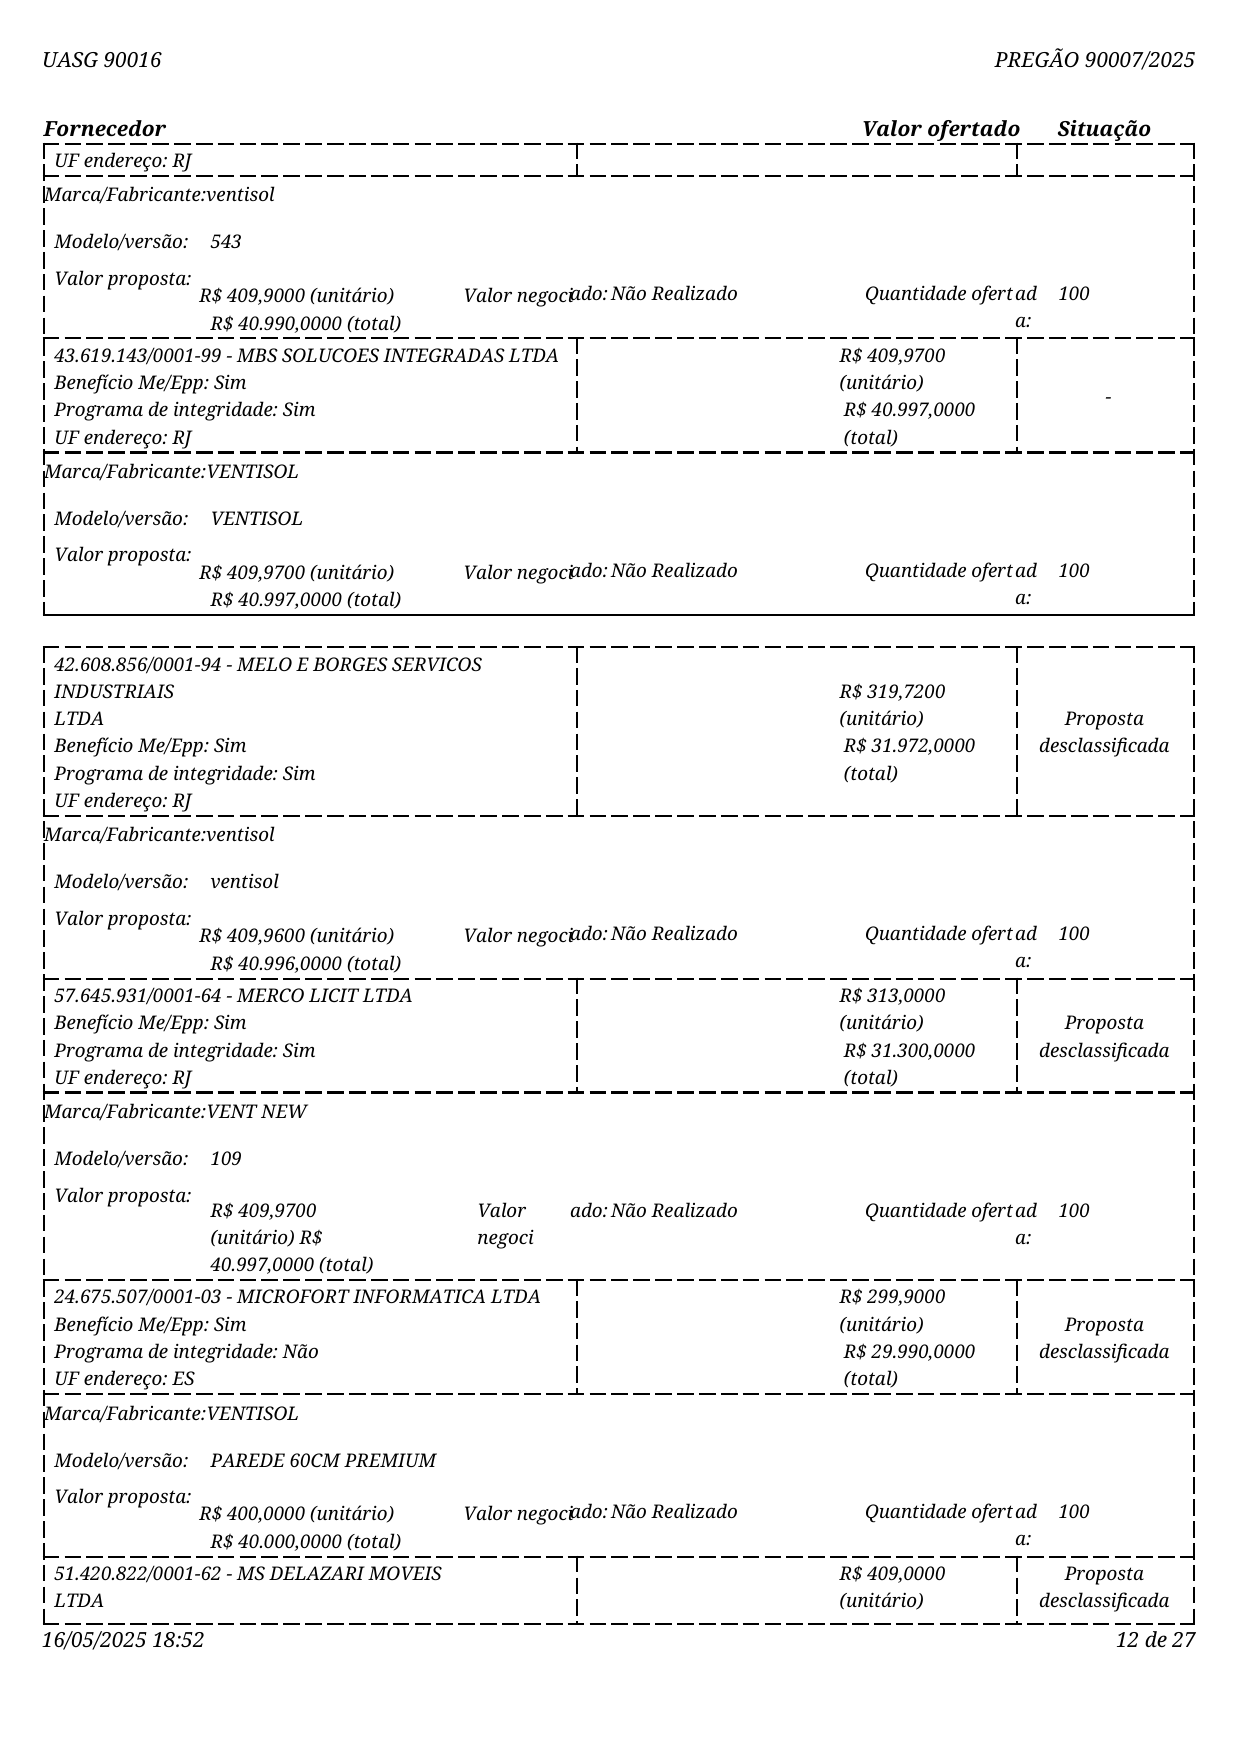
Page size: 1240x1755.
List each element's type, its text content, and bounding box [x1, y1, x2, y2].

table_cell Valor negoci [477, 1192, 577, 1279]
table_cell [1017, 1444, 1194, 1493]
table_cell Quantidade ofert [839, 275, 1017, 337]
table_cell [1101, 503, 1194, 552]
table_cell [1017, 143, 1194, 174]
table_cell [577, 1279, 839, 1393]
table_cell [1017, 1393, 1194, 1444]
table_cell Proposta desclassificada [1017, 1279, 1194, 1393]
table_cell ado: Não Realizado [577, 915, 839, 977]
table_cell 100 [1048, 915, 1194, 977]
table_cell 57.645.931/0001-64 - MERCO LICIT LTDA Benefício Me/Epp: Sim Programa de integridade: Sim UF endereço: RJ [44, 978, 477, 1091]
table_cell 100 [1048, 275, 1194, 337]
table_cell 100 [1048, 552, 1101, 614]
table_cell [577, 226, 839, 275]
table_cell 51.420.822/0001-62 - MS DELAZARI MOVEIS LTDA [44, 1556, 477, 1623]
table_header 42.608.856/0001-94 - MELO E BORGES SERVICOS INDUSTRIAIS LTDA Benefício Me/Epp: Sim Programa de integridade: Sim UF endereço: RJ [44, 646, 577, 815]
table_cell [839, 503, 1017, 552]
table_cell [477, 1143, 577, 1192]
table_cell Modelo/versão: Valor proposta: [44, 226, 199, 337]
table_cell Modelo/versão: Valor proposta: [44, 866, 199, 977]
table_cell ada: [1017, 275, 1048, 337]
table_cell 24.675.507/0001-03 - MICROFORT INFORMATICA LTDA Benefício Me/Epp: Sim Programa de integridade: Não UF endereço: ES [44, 1279, 577, 1393]
table_cell [839, 815, 1017, 866]
table_cell R$ 409,0000 (unitário) [839, 1556, 1017, 1623]
table_cell UF endereço: RJ [44, 143, 577, 174]
table_cell - [1101, 337, 1194, 451]
table_cell [1017, 337, 1101, 451]
table_cell [577, 1556, 839, 1623]
table_cell Proposta desclassificada [1017, 1556, 1194, 1623]
table_cell Marca/Fabricante: VENTISOL [44, 451, 577, 503]
table_cell ado: Não Realizado [577, 1192, 839, 1279]
table_cell Marca/Fabricante: VENTISOL [44, 1393, 577, 1444]
table_cell [1017, 1143, 1194, 1192]
table_cell [1017, 866, 1194, 915]
table_cell ada: [1017, 1192, 1048, 1279]
table_cell Marca/Fabricante: ventisol [44, 175, 577, 226]
table_cell [1017, 503, 1101, 552]
table_cell ado: Não Realizado [577, 552, 839, 614]
table_cell Quantidade ofert [839, 552, 1017, 614]
table_cell Modelo/versão: Valor proposta: [44, 1444, 199, 1556]
table_cell R$ 409,9700 (unitário) R$ 40.997,0000 (total) [839, 337, 1017, 451]
table_cell ado: Não Realizado [577, 275, 839, 337]
table_cell [477, 1556, 577, 1623]
table_cell Modelo/versão: Valor proposta: [44, 1143, 199, 1279]
table_header R$ 319,7200 (unitário) R$ 31.972,0000 (total) [839, 646, 1017, 815]
table_cell [577, 503, 839, 552]
table_cell [839, 226, 1017, 275]
table_cell [839, 451, 1017, 503]
table_cell [839, 143, 1017, 174]
table_cell [577, 1444, 839, 1493]
table_cell [577, 1143, 839, 1192]
table_cell R$ 409,9000 (unitário) Valor negoci R$ 40.990,0000 (total) [199, 275, 577, 337]
table_cell Quantidade ofert [839, 915, 1017, 977]
table_cell [577, 175, 839, 226]
table_cell ada: [1017, 915, 1048, 977]
table_cell ada: [1017, 552, 1048, 614]
table_cell [577, 451, 839, 503]
table_cell Quantidade ofert [839, 1494, 1017, 1556]
table_cell 43.619.143/0001-99 - MBS SOLUCOES INTEGRADAS LTDA Benefício Me/Epp: Sim Programa de integridade: Sim UF endereço: RJ [44, 337, 577, 451]
table_cell 543 [199, 226, 577, 275]
table_cell [1017, 175, 1194, 226]
table_cell [577, 143, 839, 174]
table_cell R$ 409,9700 (unitário) Valor negoci R$ 40.997,0000 (total) [199, 552, 577, 614]
table_header [577, 646, 839, 815]
table_cell [839, 175, 1017, 226]
table_cell VENTISOL [199, 503, 577, 552]
table_cell R$ 400,0000 (unitário) Valor negoci R$ 40.000,0000 (total) [199, 1494, 577, 1556]
table_cell [577, 337, 839, 451]
table_cell [1017, 815, 1194, 866]
table_cell [477, 1091, 577, 1143]
table_cell [839, 1091, 1017, 1143]
table_cell [1017, 1091, 1194, 1143]
table_cell [577, 815, 839, 866]
table_cell Marca/Fabricante: VENT NEW [44, 1091, 477, 1143]
table_header Proposta desclassificada [1017, 646, 1194, 815]
table_cell [1101, 451, 1194, 503]
table_cell [839, 866, 1017, 915]
table_cell [1101, 552, 1194, 614]
table_cell [577, 978, 839, 1091]
table_cell [1017, 226, 1194, 275]
table_cell R$ 409,9600 (unitário) Valor negoci R$ 40.996,0000 (total) [199, 915, 577, 977]
table_cell [577, 1091, 839, 1143]
table_cell R$ 299,9000 (unitário) R$ 29.990,0000 (total) [839, 1279, 1017, 1393]
table_cell [839, 1444, 1017, 1493]
table_cell Quantidade ofert [839, 1192, 1017, 1279]
table_cell PAREDE 60CM PREMIUM [199, 1444, 577, 1493]
table_cell R$ 313,0000 (unitário) R$ 31.300,0000 (total) [839, 978, 1017, 1091]
table_cell [839, 1143, 1017, 1192]
table_cell ventisol [199, 866, 577, 915]
table_cell Proposta desclassificada [1017, 978, 1194, 1091]
table_cell Marca/Fabricante: ventisol [44, 815, 577, 866]
table_cell ada: [1017, 1494, 1048, 1556]
table_cell 100 [1048, 1192, 1194, 1279]
table_cell 100 [1048, 1494, 1194, 1556]
table_cell ado: Não Realizado [577, 1494, 839, 1556]
table_cell [477, 978, 577, 1091]
table_cell [1017, 451, 1101, 503]
table_cell 109 [199, 1143, 477, 1192]
table_cell [839, 1393, 1017, 1444]
table_cell [577, 1393, 839, 1444]
table_cell R$ 409,9700 (unitário) R$ 40.997,0000 (total) [199, 1192, 477, 1279]
table_cell [577, 866, 839, 915]
table_cell Modelo/versão: Valor proposta: [44, 503, 199, 614]
